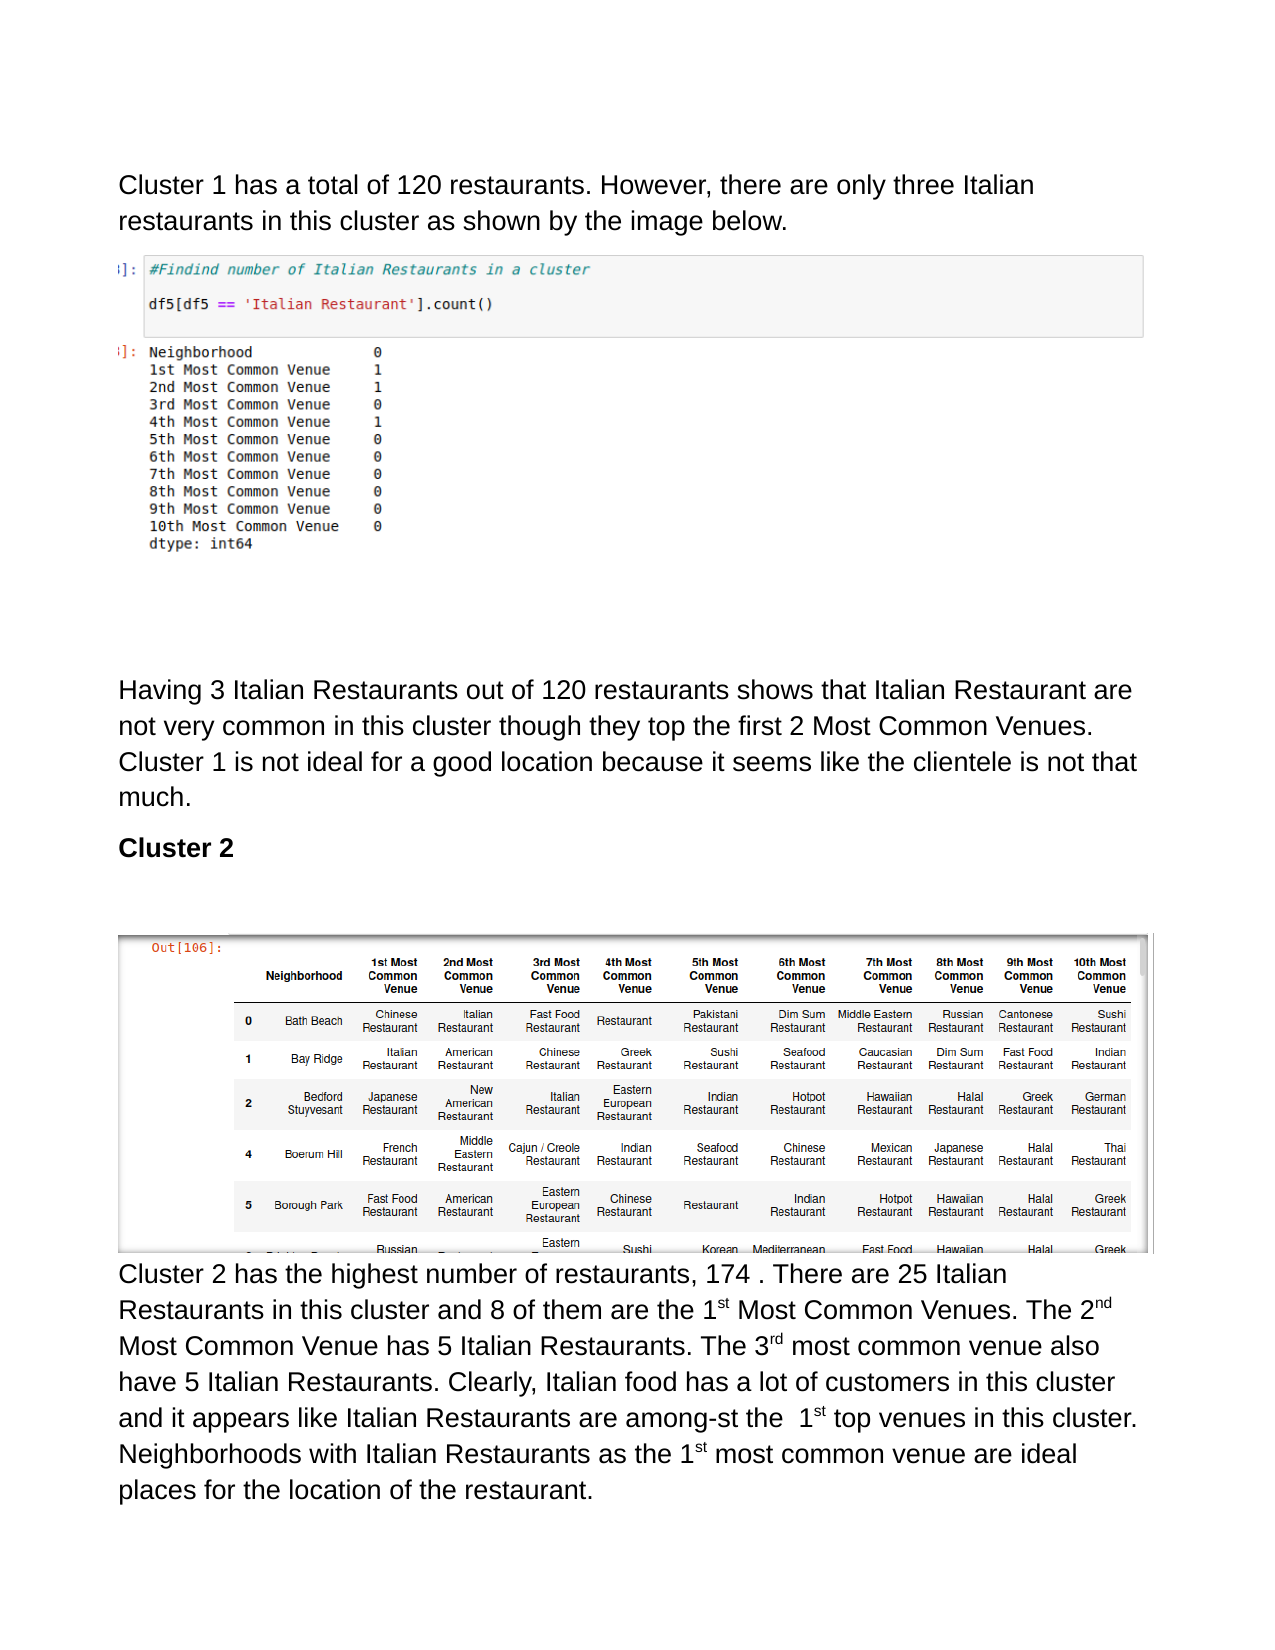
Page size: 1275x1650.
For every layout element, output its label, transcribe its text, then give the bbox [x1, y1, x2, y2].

picture [118, 933, 1157, 1254]
text Having 3 Italian Restaurants out of 120 restaurants shows that Italian Restaurant are not very common in this cluster though they top the first 2 Most Common Venues. Cluster 1 is not ideal for a good location because it seems like the clientele is not that much. [118, 674, 1157, 813]
text Cluster 2 [118, 832, 1157, 863]
picture [118, 255, 1157, 568]
text Cluster 2 has the highest number of restaurants, 174 . There are 25 Italian Restaurants in this cluster and 8 of them are the 1st Most Common Venues. The 2nd Most Common Venue has 5 Italian Restaurants. The 3rd most common venue also have 5 Italian Restaurants. Clearly, Italian food has a lot of customers in this cluster and it appears like Italian Restaurants are among-st the 1st top venues in this cluster. Neighborhoods with Italian Restaurants as the 1st most common venue are ideal places for the location of the restaurant. [118, 1254, 1157, 1505]
text Cluster 1 has a total of 120 restaurants. However, there are only three Italian restaurants in this cluster as shown by the image below. [118, 169, 1157, 236]
